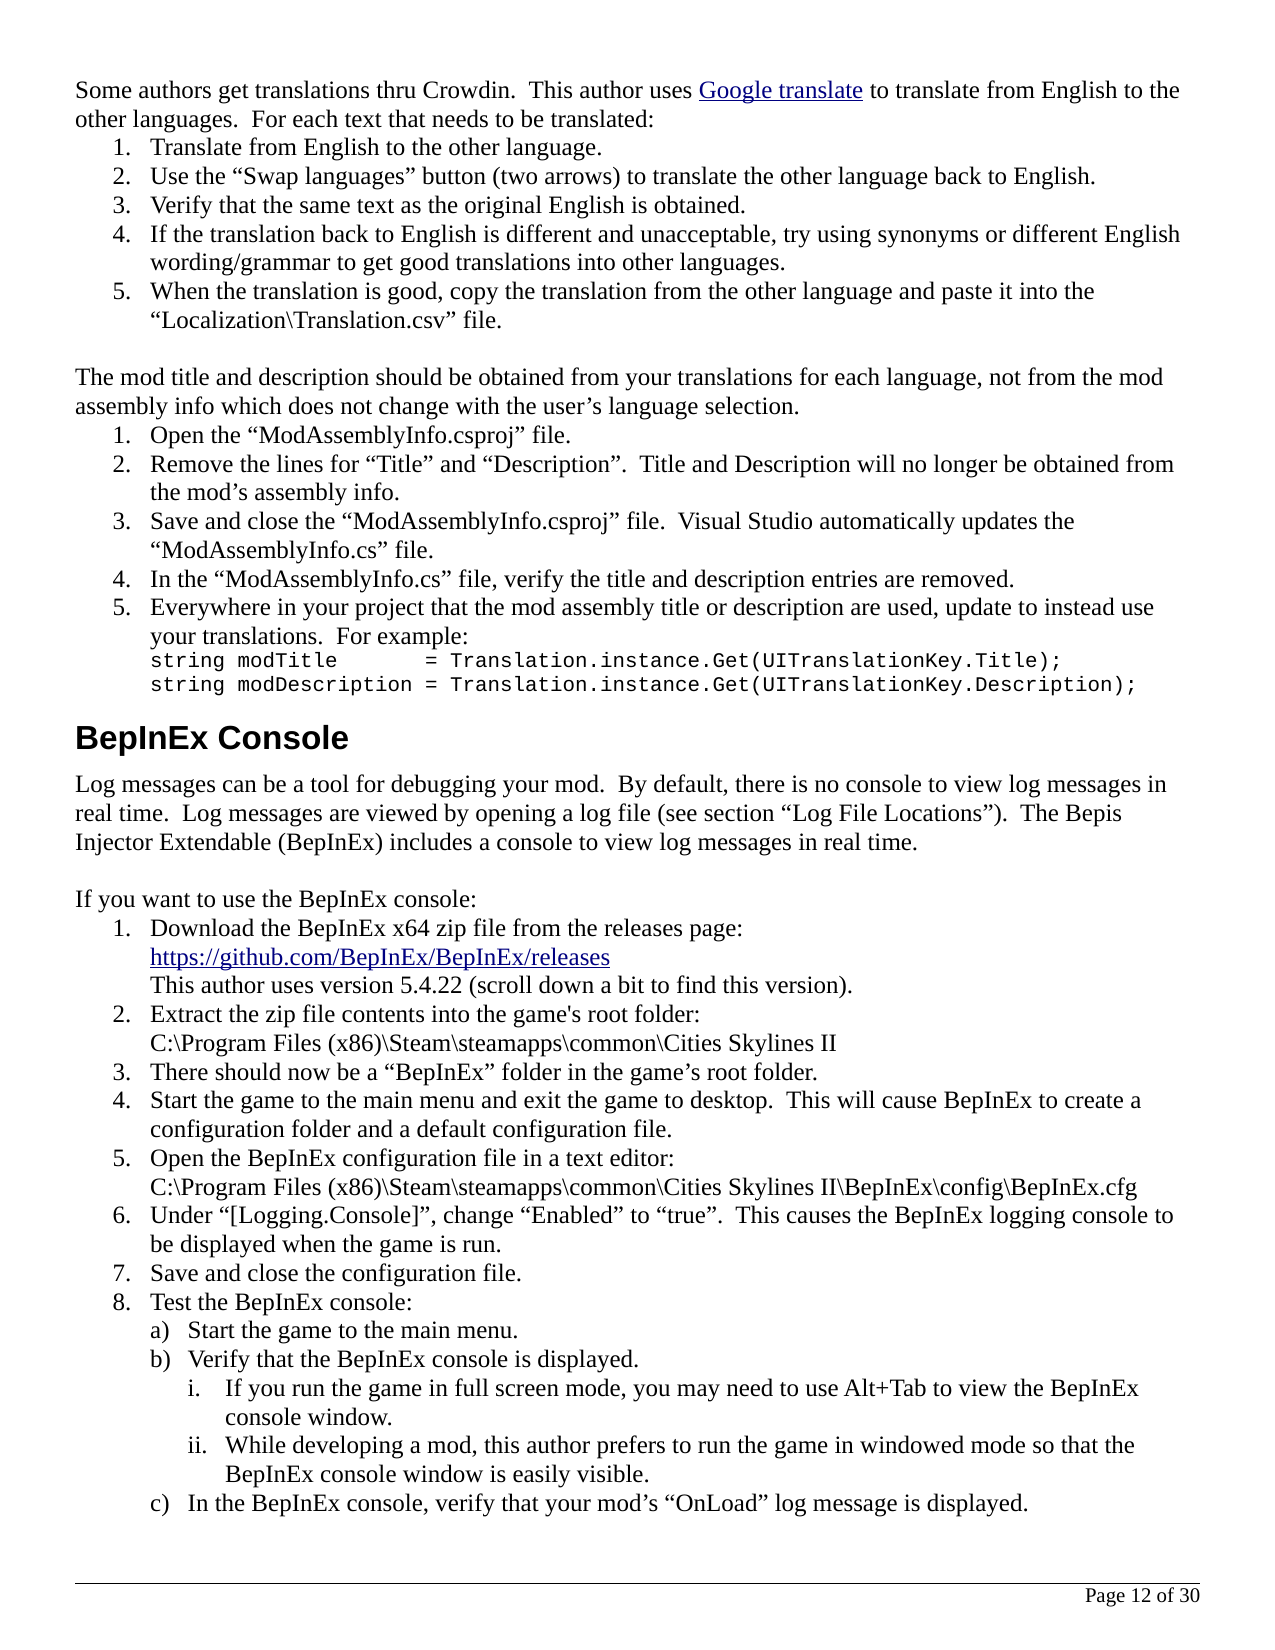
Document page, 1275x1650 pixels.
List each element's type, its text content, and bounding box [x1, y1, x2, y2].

list Verify that the same text as the original English is obtained. [112, 190, 1200, 219]
list Save and close the “ModAssemblyInfo.csproj” file. Visual Studio automatically updates the “ModAssemblyInfo.cs” file. [112, 506, 1200, 564]
list Start the game to the main menu and exit the game to desktop. This will cause BepInEx to create a configuration folder and a default configuration file. [112, 1085, 1200, 1143]
list Translate from English to the other language. [112, 132, 1200, 161]
text If you want to use the BepInEx console: [75, 884, 1200, 913]
text Some authors get translations thru Crowdin. This author uses Google translate to translate from English to the other languages. For each text that needs to be translated: [75, 75, 1200, 132]
list In the BepInEx console, verify that your mod’s “OnLoad” log message is displayed. [150, 1488, 1200, 1517]
list Start the game to the main menu. [150, 1315, 1200, 1344]
list Remove the lines for “Title” and “Description”. Title and Description will no longer be obtained from the mod’s assembly info. [112, 449, 1200, 506]
list Open the BepInEx configuration file in a text editor: C:\Program Files (x86)\Steam\steamapps\common\Cities Skylines II\BepInEx\config\BepInEx.cfg [112, 1143, 1200, 1200]
text The mod title and description should be obtained from your translations for each language, not from the mod assembly info which does not change with the user’s language selection. [75, 362, 1200, 420]
list Extract the zip file contents into the game's root folder: C:\Program Files (x86)\Steam\steamapps\common\Cities Skylines II [112, 999, 1200, 1057]
list When the translation is good, copy the translation from the other language and paste it into the “Localization\Translation.csv” file. [112, 276, 1200, 334]
list Use the “Swap languages” button (two arrows) to translate the other language back to English. [112, 161, 1200, 190]
list In the “ModAssemblyInfo.cs” file, verify the title and description entries are removed. [112, 564, 1200, 592]
list There should now be a “BepInEx” folder in the game’s root folder. [112, 1057, 1200, 1085]
list If the translation back to English is different and unacceptable, try using synonyms or different English wording/grammar to get good translations into other languages. [112, 219, 1200, 276]
subtitle BepInEx Console [75, 718, 1200, 757]
list Save and close the configuration file. [112, 1258, 1200, 1287]
text Log messages can be a tool for debugging your mod. By default, there is no console to view log messages in real time. Log messages are viewed by opening a log file (see section “Log File Locations”). The Bepis Injector Extendable (BepInEx) includes a console to view log messages in real time. [75, 769, 1200, 855]
list If you run the game in full screen mode, you may need to use Alt+Tab to view the BepInEx console window. [187, 1373, 1200, 1430]
list Under “[Logging.Console]”, change “Enabled” to “true”. This causes the BepInEx logging console to be displayed when the game is run. [112, 1200, 1200, 1258]
list Test the BepInEx console: [112, 1287, 1200, 1315]
list Download the BepInEx x64 zip file from the releases page: https://github.com/BepInEx/BepInEx/releases This author uses version 5.4.22 (scroll down a bit to find this version). [112, 913, 1200, 999]
list Everywhere in your project that the mod assembly title or description are used, update to instead use your translations. For example: string modTitle = Translation.instance.Get(UITranslationKey.Title); string modDescription = Translation.instance.Get(UITranslationKey.Description); [112, 592, 1200, 697]
list While developing a mod, this author prefers to run the game in windowed mode so that the BepInEx console window is easily visible. [187, 1430, 1200, 1488]
list Verify that the BepInEx console is displayed. [150, 1344, 1200, 1373]
list Open the “ModAssemblyInfo.csproj” file. [112, 420, 1200, 449]
